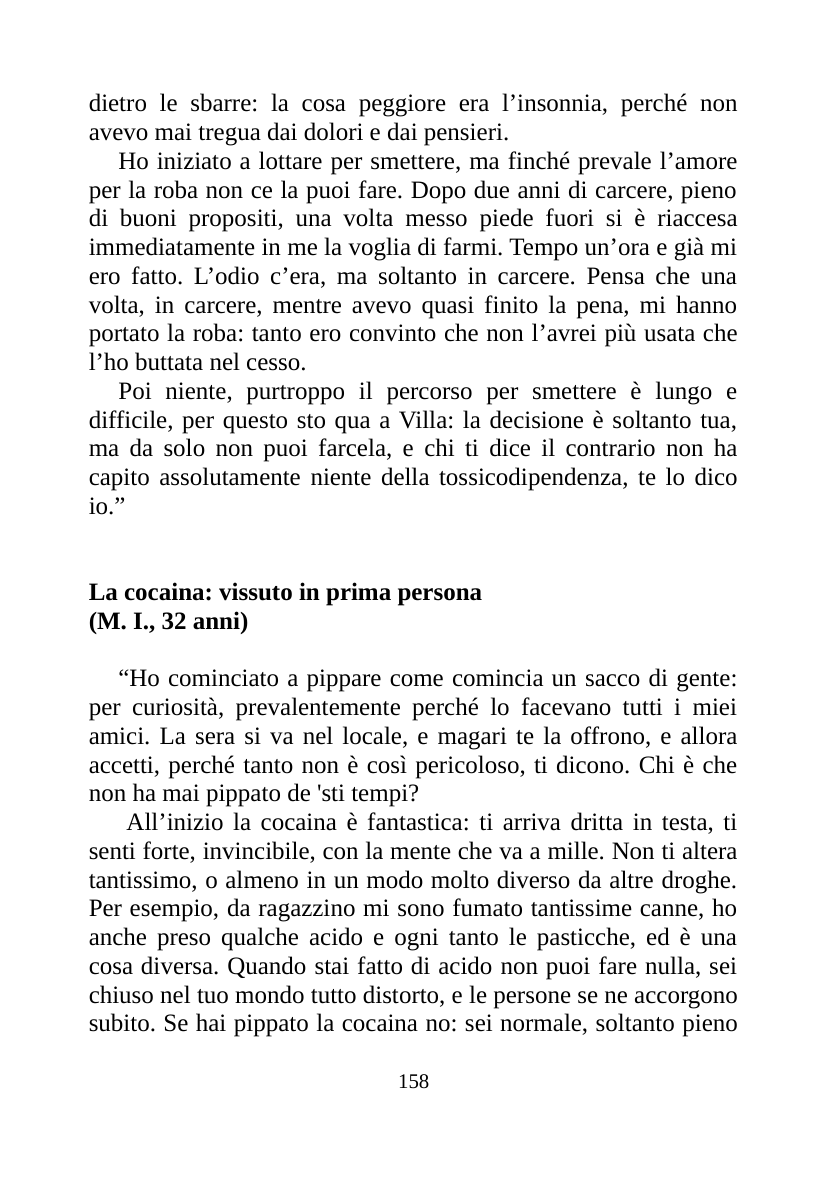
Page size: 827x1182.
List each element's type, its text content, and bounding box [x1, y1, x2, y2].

text Poi niente, purtroppo il percorso per smettere è lungo e difficile, per questo sto qua a Villa: la decisione è soltanto tua, ma da solo non puoi farcela, e chi ti dice il contrario non ha capito assolutamente niente della tossicodipendenza, te lo dico io.” [88, 376, 738, 520]
text Ho iniziato a lottare per smettere, ma finché prevale l’amore per la roba non ce la puoi fare. Dopo due anni di carcere, pieno di buoni propositi, una volta messo piede fuori si è riaccesa immediatamente in me la voglia di farmi. Tempo un’ora e già mi ero fatto. L’odio c’era, ma soltanto in carcere. Pensa che una volta, in carcere, mentre avevo quasi finito la pena, mi hanno portato la roba: tanto ero convinto che non l’avrei più usata che l’ho buttata nel cesso. [88, 146, 738, 376]
subtitle (M. I., 32 anni) [88, 606, 738, 635]
text All’inizio la cocaina è fantastica: ti arriva dritta in testa, ti senti forte, invincibile, con la mente che va a mille. Non ti altera tantissimo, o almeno in un modo molto diverso da altre droghe. Per esempio, da ragazzino mi sono fumato tantissime canne, ho anche preso qualche acido e ogni tanto le pasticche, ed è una cosa diversa. Quando stai fatto di acido non puoi fare nulla, sei chiuso nel tuo mondo tutto distorto, e le persone se ne accorgono subito. Se hai pippato la cocaina no: sei normale, soltanto pieno [88, 807, 738, 1037]
text dietro le sbarre: la cosa peggiore era l’insonnia, perché non avevo mai tregua dai dolori e dai pensieri. [88, 88, 738, 146]
text “Ho cominciato a pippare come comincia un sacco di gente: per curiosità, prevalentemente perché lo facevano tutti i miei amici. La sera si va nel locale, e magari te la offrono, e allora accetti, perché tanto non è così pericoloso, ti dicono. Chi è che non ha mai pippato de 'sti tempi? [88, 663, 738, 807]
subtitle La cocaina: vissuto in prima persona [88, 577, 738, 606]
